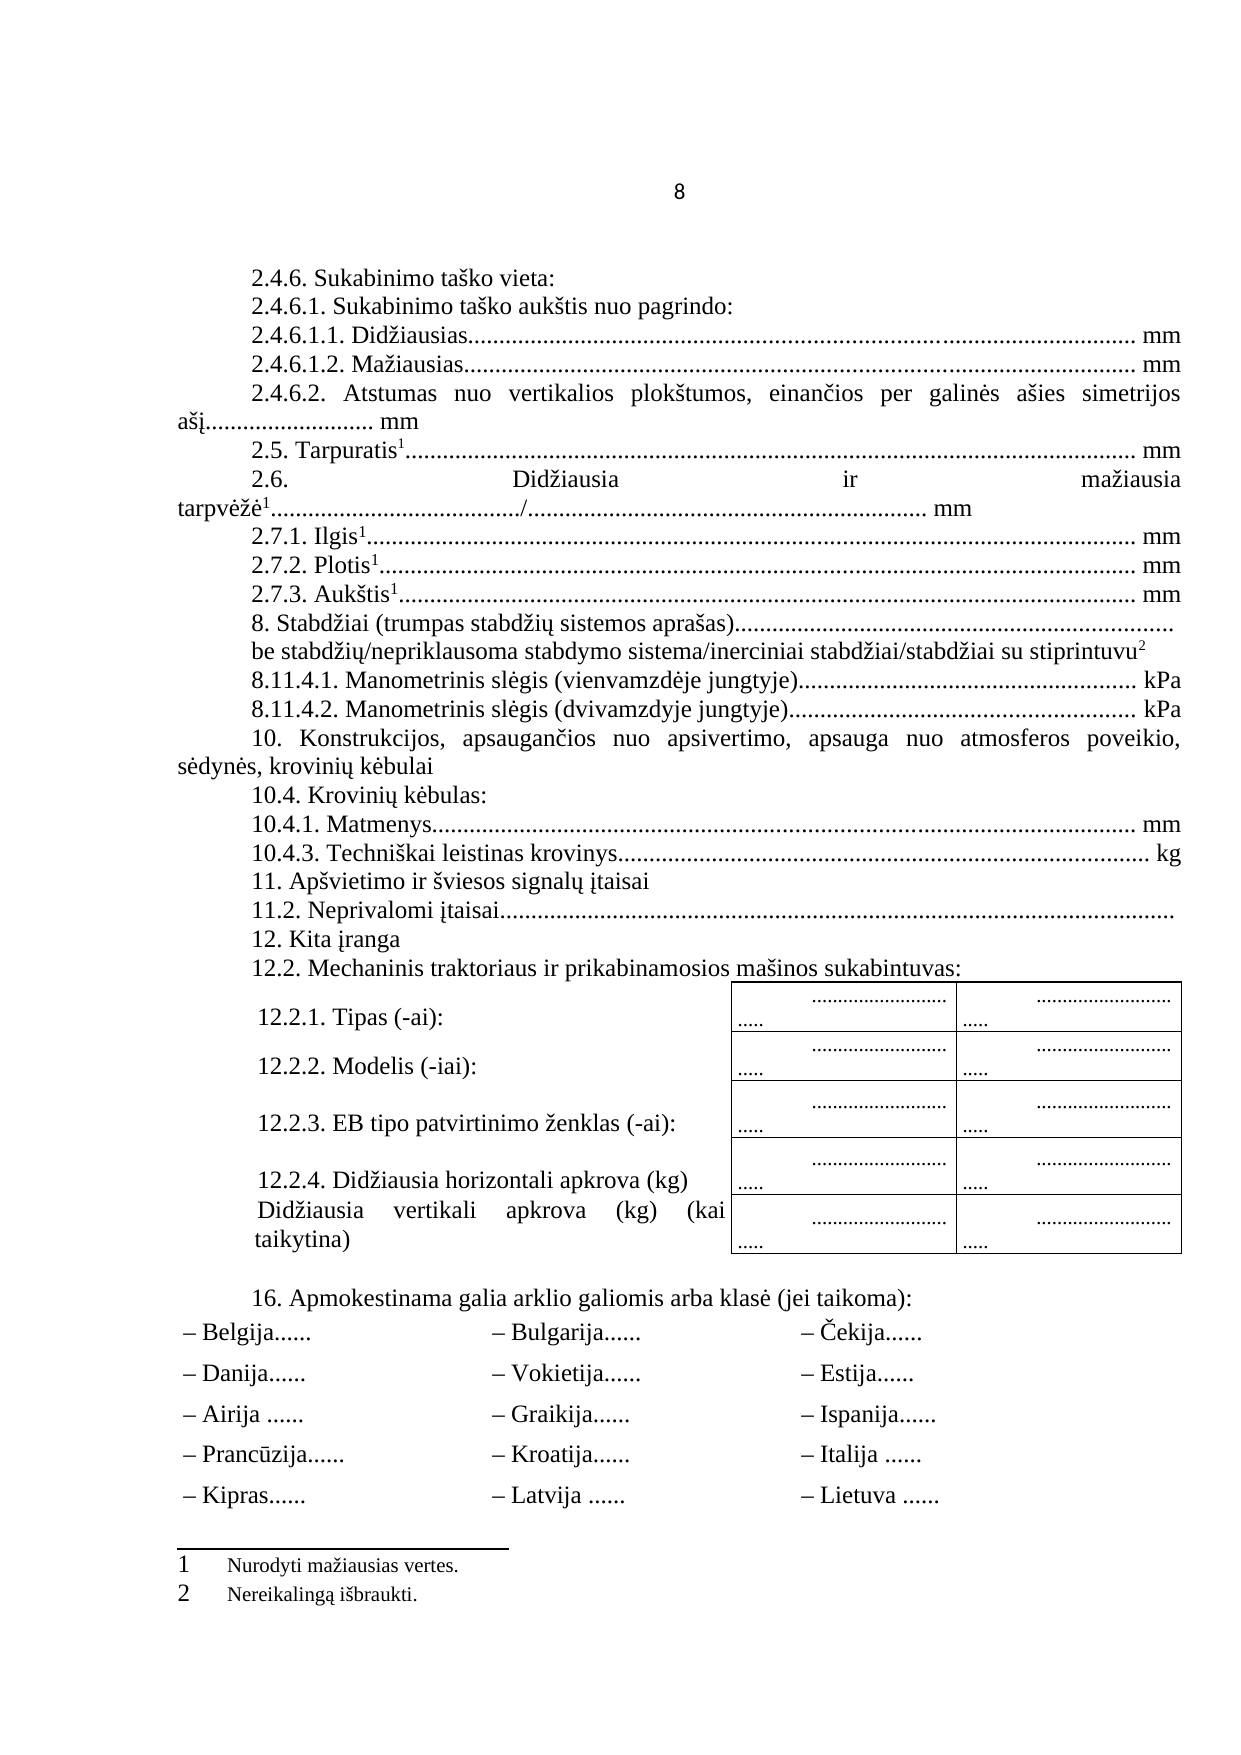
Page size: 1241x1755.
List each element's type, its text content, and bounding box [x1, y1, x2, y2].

table_cell ............................... [732, 1032, 956, 1080]
table_cell – Kipras...... [177, 1474, 486, 1514]
table_cell ............................... [957, 1032, 1181, 1080]
table_cell ............................... [732, 1138, 956, 1194]
table_cell ............................... [732, 1195, 956, 1253]
table_cell 12.2.4. Didžiausia horizontali apkrova (kg) [177, 1137, 731, 1194]
text 16. Apmokestinama galia arklio galiomis arba klasė (jei taikoma): [177, 1283, 1181, 1311]
text 2.4.6.1.1. Didžiausias ............................... mm [177, 320, 1181, 349]
text Nurodyti mažiausias vertes. [177, 1549, 1181, 1578]
text 2.4.6.1. Sukabinimo taško aukštis nuo pagrindo: [177, 291, 1181, 320]
table_cell 12.2.3. EB tipo patvirtinimo ženklas (-ai): [177, 1080, 731, 1137]
text 8. Stabdžiai (trumpas stabdžių sistemos aprašas) [177, 608, 1181, 636]
text 2.5. Tarpuratis ......................................... mm [177, 435, 1181, 464]
table_header – Bulgarija...... [486, 1311, 795, 1352]
table_cell – Airija ...... [177, 1393, 486, 1433]
table_header ............................... [957, 983, 1181, 1031]
table_cell – Kroatija...... [486, 1433, 795, 1474]
table_cell – Lietuva ...... [795, 1474, 1122, 1514]
table_cell – Graikija...... [486, 1393, 795, 1433]
text 11.2. Neprivalomi įtaisai .......... [177, 895, 1181, 924]
table_cell – Vokietija...... [486, 1352, 795, 1393]
table_cell – Estija...... [795, 1352, 1122, 1393]
table_header – Čekija...... [795, 1311, 1122, 1352]
text 2.7.3. Aukštis1 ......................................... mm [177, 579, 1181, 608]
text 8.11.4.1. Manometrinis slėgis (vienvamzdėje jungtyje) kPa [177, 665, 1181, 694]
text 2.4.6.2. Atstumas nuo vertikalios plokštumos, einančios per galinės ašies simetrijos ašį........................... mm [177, 378, 1181, 435]
table_cell ............................... [732, 1081, 956, 1137]
table_cell Didžiausia vertikali apkrova (kg) (kai taikytina) [177, 1194, 731, 1253]
table_header ............................... [732, 983, 956, 1031]
text 2.4.6. Sukabinimo taško vieta: [177, 263, 1181, 291]
text be stabdžių/nepriklausoma stabdymo sistema/inerciniai stabdžiai/stabdžiai su stiprintuvu [177, 636, 1181, 665]
table_cell – Danija...... [177, 1352, 486, 1393]
table_cell – Latvija ...... [486, 1474, 795, 1514]
text 2.7.2. Plotis1 ............................................. mm [177, 550, 1181, 579]
text 10.4.3. Techniškai leistinas krovinys ....... kg [177, 838, 1181, 866]
table_cell ............................... [957, 1138, 1181, 1194]
text 12. Kita įranga [177, 924, 1181, 953]
table_cell 12.2.2. Modelis (-iai): [177, 1031, 731, 1080]
table_header – Belgija...... [177, 1311, 486, 1352]
text Nereikalingą išbraukti. [177, 1578, 1181, 1606]
text 2.7.1. Ilgis1 .............................................. mm [177, 521, 1181, 550]
text 10.4.1. Matmenys ................................... mm [177, 809, 1181, 838]
table_cell ............................... [957, 1195, 1181, 1253]
text 11. Apšvietimo ir šviesos signalų įtaisai [177, 866, 1181, 895]
table_cell – Ispanija...... [795, 1393, 1122, 1433]
table_header 12.2.1. Tipas (-ai): [177, 981, 731, 1031]
text 10.4. Krovinių kėbulas: [177, 780, 1181, 809]
text 10. Konstrukcijos, apsaugančios nuo apsivertimo, apsauga nuo atmosferos poveikio, sėdynės, krovinių kėbulai [177, 723, 1181, 780]
text 2.4.6.1.2. Mažiausias .............................. mm [177, 349, 1181, 378]
table_cell ............................... [957, 1081, 1181, 1137]
text 8.11.4.2. Manometrinis slėgis (dvivamzdyje jungtyje) kPa [177, 694, 1181, 723]
table_cell – Prancūzija...... [177, 1433, 486, 1474]
table_cell – Italija ...... [795, 1433, 1122, 1474]
text 2.6. Didžiausia ir mažiausia tarpvėžė1......................................../................................................................ mm [177, 464, 1181, 521]
text 12.2. Mechaninis traktoriaus ir prikabinamosios mašinos sukabintuvas: [177, 953, 1181, 981]
